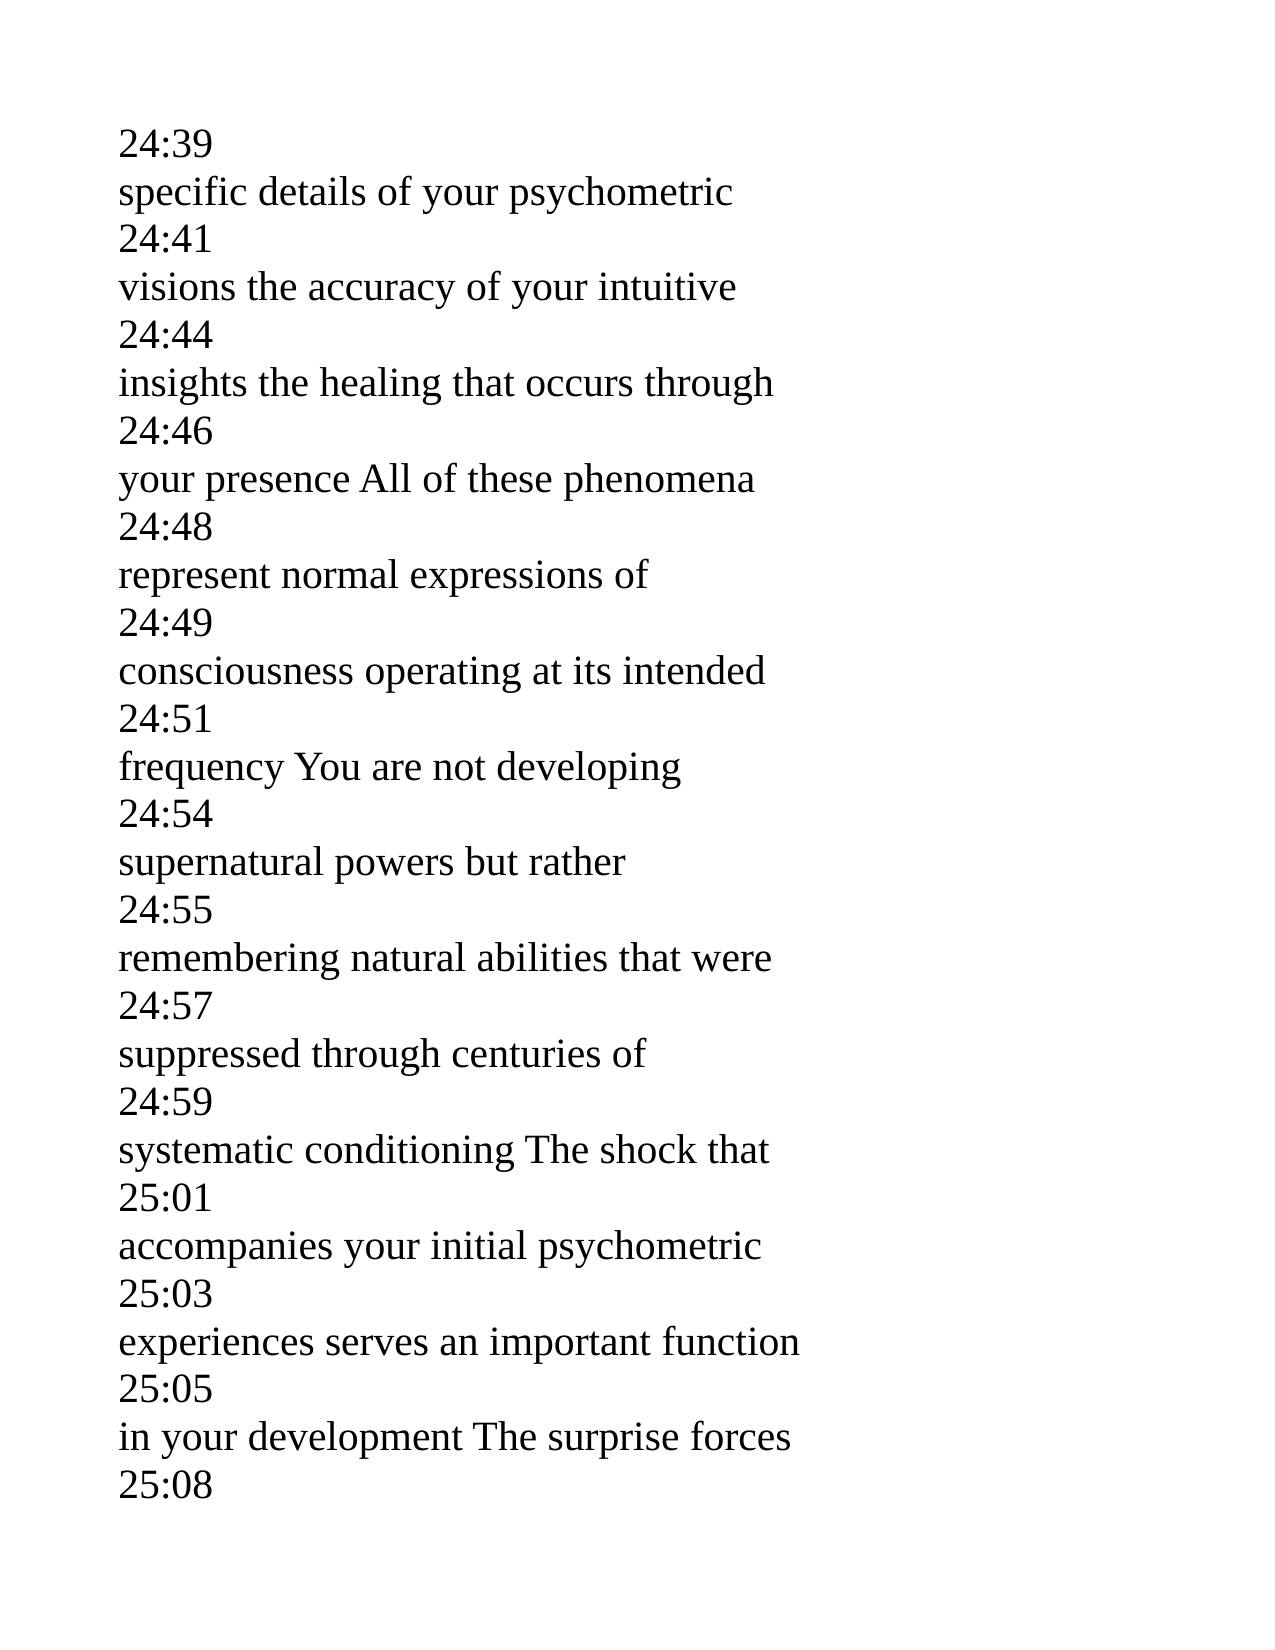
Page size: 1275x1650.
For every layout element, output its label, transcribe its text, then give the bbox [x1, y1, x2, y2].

text 24:39 [118, 118, 1157, 166]
text 24:59 [118, 1076, 1157, 1124]
text your presence All of these phenomena [118, 453, 1157, 501]
text experiences serves an important function [118, 1316, 1157, 1364]
text in your development The surprise forces [118, 1412, 1157, 1460]
text specific details of your psychometric [118, 166, 1157, 214]
text systematic conditioning The shock that [118, 1124, 1157, 1172]
text supernatural powers but rather [118, 837, 1157, 885]
text 24:49 [118, 597, 1157, 645]
text remembering natural abilities that were [118, 933, 1157, 981]
text frequency You are not developing [118, 741, 1157, 789]
text 24:51 [118, 693, 1157, 741]
text 25:08 [118, 1460, 1157, 1508]
text suppressed through centuries of [118, 1028, 1157, 1076]
text 25:01 [118, 1172, 1157, 1220]
text accompanies your initial psychometric [118, 1220, 1157, 1268]
text 24:55 [118, 885, 1157, 933]
text 24:48 [118, 501, 1157, 549]
text 24:41 [118, 214, 1157, 262]
text 25:03 [118, 1268, 1157, 1316]
text 25:05 [118, 1364, 1157, 1412]
text insights the healing that occurs through [118, 358, 1157, 406]
text consciousness operating at its intended [118, 645, 1157, 693]
text 24:44 [118, 310, 1157, 358]
text 24:46 [118, 406, 1157, 453]
text 24:54 [118, 789, 1157, 837]
text represent normal expressions of [118, 549, 1157, 597]
text visions the accuracy of your intuitive [118, 262, 1157, 310]
text 24:57 [118, 981, 1157, 1028]
